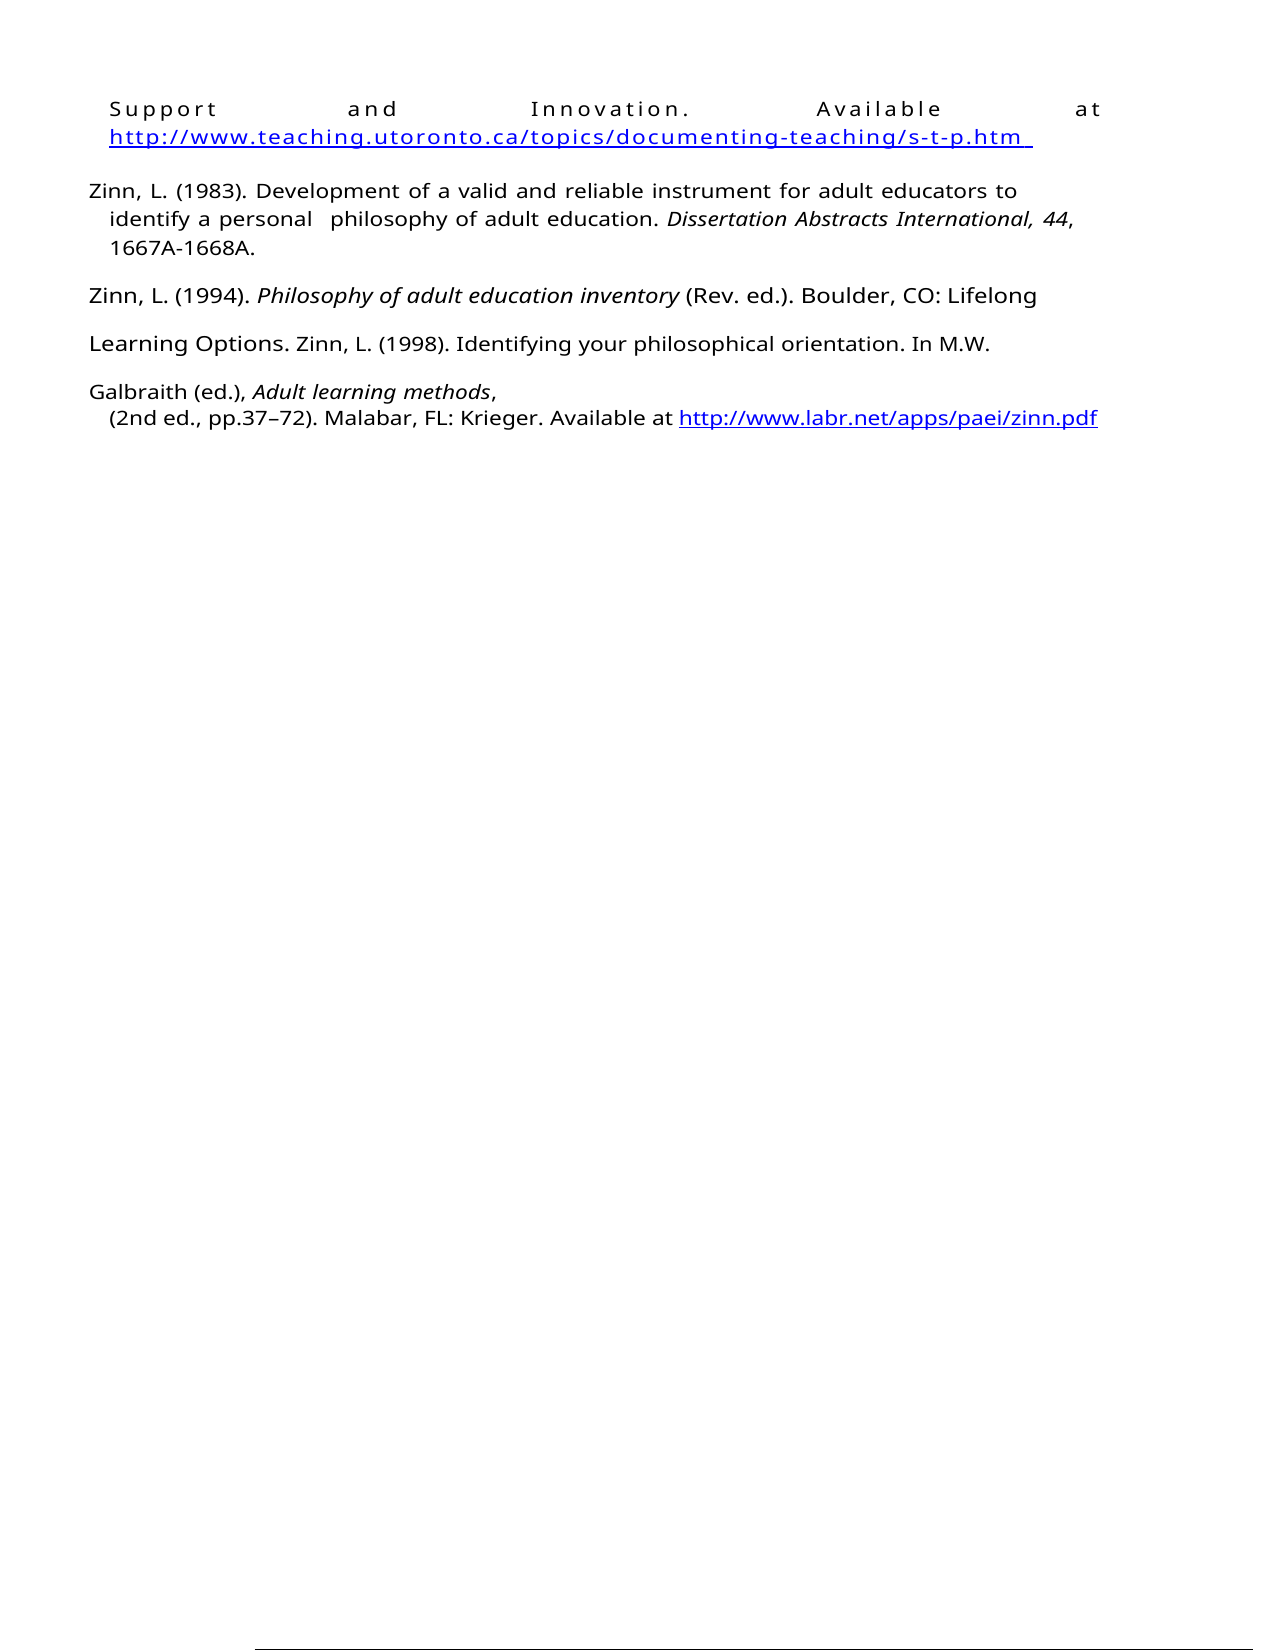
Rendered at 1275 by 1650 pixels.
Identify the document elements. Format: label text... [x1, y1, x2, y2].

text Zinn, L. (1994). Philosophy of adult education inventory (Rev. ed.). Boulder, CO: Lifelong Learning Options. Zinn, L. (1998). Identifying your philosophical orientation. In M.W. Galbraith (ed.), Adult learning methods, [88, 265, 1093, 409]
text Support and Innovation. Available at http://www.teaching.utoronto.ca/topics/documenting-teaching/s-t-p.htm [109, 95, 1102, 150]
text (2nd ed., pp.37–72). Malabar, FL: Krieger. Available at http://www.labr.net/apps/paei/zinn.pdf [109, 409, 1112, 429]
text Zinn, L. (1983). Development of a valid and reliable instrument for adult educators to identify a personal philosophy of adult education. Dissertation Abstracts International, 44, 1667A-1668A. [88, 178, 1093, 261]
